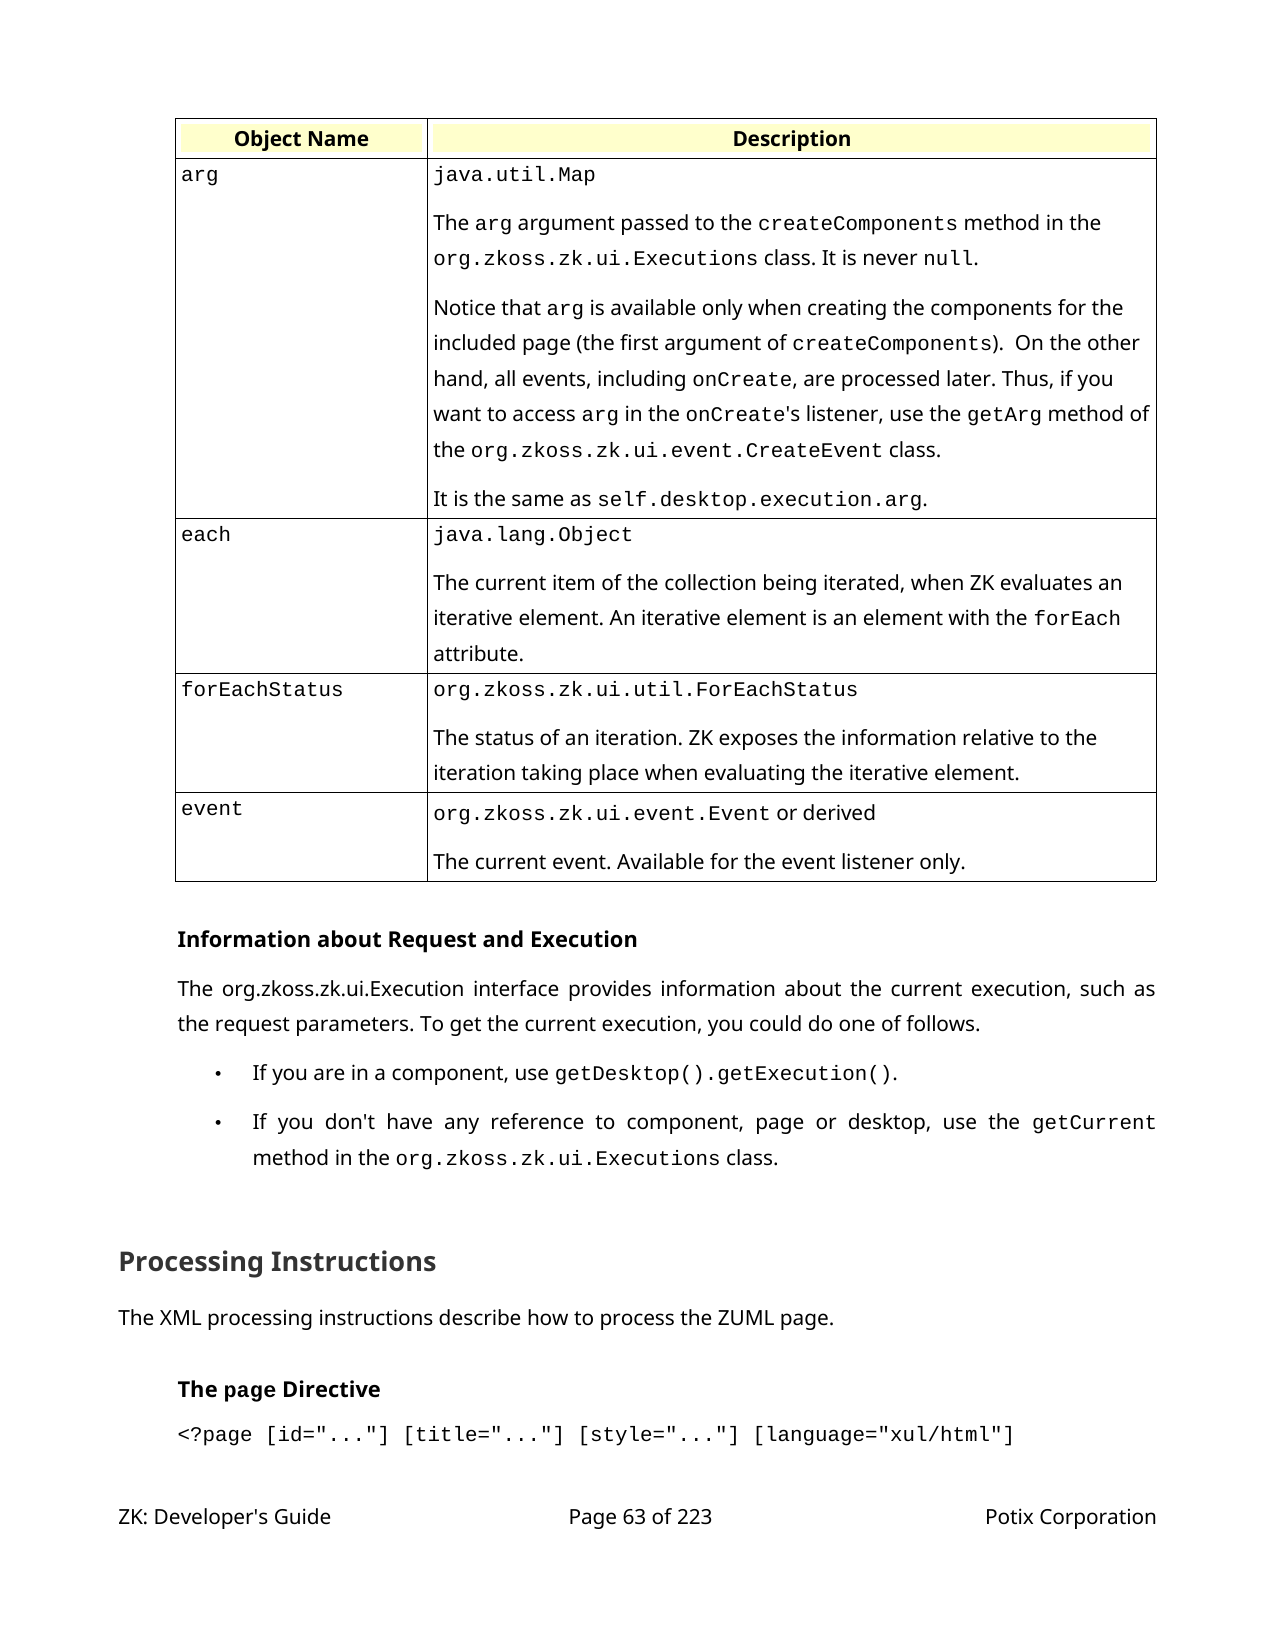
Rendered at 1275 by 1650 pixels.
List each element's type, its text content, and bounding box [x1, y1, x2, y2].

subtitle Information about Request and Execution [177, 923, 1157, 953]
subtitle Processing Instructions [118, 1242, 1157, 1279]
list If you are in a component, use getDesktop().getExecution(). [215, 1058, 1157, 1087]
table_cell forEachStatus [176, 674, 427, 792]
table_header Object Name [176, 119, 427, 158]
table_cell java.lang.Object The current item of the collection being iterated, when ZK evaluates an iterative element. An iterative element is an element with the forEach attribute. [428, 519, 1156, 673]
text <?page [id="..."] [title="..."] [style="..."] [language="xul/html"] [177, 1424, 1157, 1448]
table_cell arg [176, 159, 427, 518]
table_cell org.zkoss.zk.ui.util.ForEachStatus The status of an iteration. ZK exposes the information relative to the iteration taking place when evaluating the iterative element. [428, 674, 1156, 792]
table_cell java.util.Map The arg argument passed to the createComponents method in the org.zkoss.zk.ui.Executions class. It is never null. Notice that arg is available only when creating the components for the included page (the first argument of createComponents). On the other hand, all events, including onCreate, are processed later. Thus, if you want to access arg in the onCreate's listener, use the getArg method of the org.zkoss.zk.ui.event.CreateEvent class. It is the same as self.desktop.execution.arg. [428, 159, 1156, 518]
subtitle The page Directive [177, 1373, 1157, 1403]
table_header Description [428, 119, 1156, 158]
table_cell each [176, 519, 427, 673]
table_cell org.zkoss.zk.ui.event.Event or derived The current event. Available for the event listener only. [428, 793, 1156, 881]
text The org.zkoss.zk.ui.Execution interface provides information about the current execution, such as the request parameters. To get the current execution, you could do one of follows. [177, 974, 1157, 1038]
list If you don't have any reference to component, page or desktop, use the getCurrent method in the org.zkoss.zk.ui.Executions class. [215, 1107, 1157, 1171]
text The XML processing instructions describe how to process the ZUML page. [118, 1303, 1157, 1331]
table_cell event [176, 793, 427, 881]
